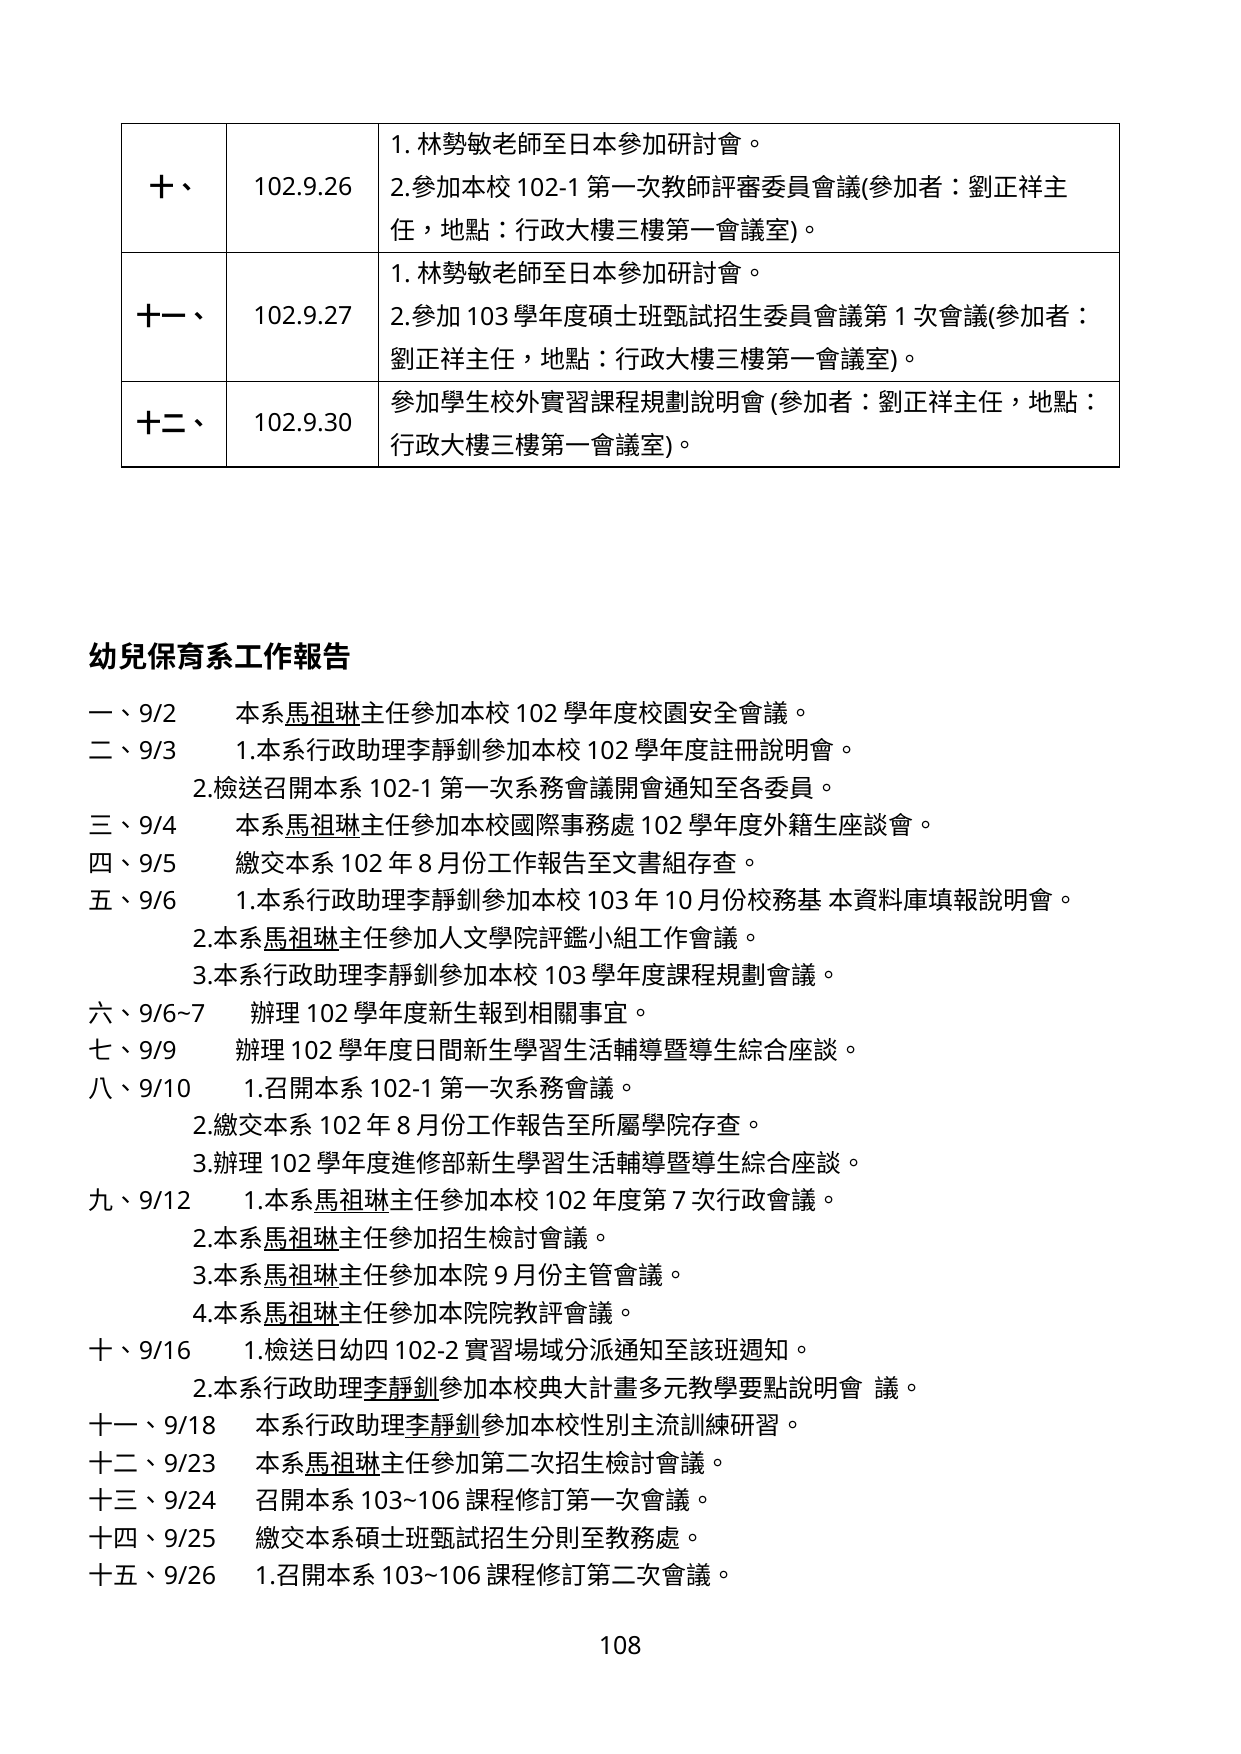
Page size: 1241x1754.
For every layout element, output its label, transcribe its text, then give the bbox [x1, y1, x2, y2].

table_cell 102.9.27 [227, 253, 378, 381]
text 2.本系馬祖琳主任參加人文學院評鑑小組工作會議。 [89, 917, 1152, 955]
text 十、9/16 1.檢送日幼四102-2實習場域分派通知至該班週知。 [89, 1330, 1152, 1367]
text 十三、9/24 召開本系103~106課程修訂第一次會議。 [89, 1480, 1152, 1517]
table_cell 十、 [122, 124, 226, 252]
text 六、9/6~7 辦理102學年度新生報到相關事宜。 [89, 992, 1152, 1030]
table_cell 十二、 [122, 382, 226, 466]
text 3.本系馬祖琳主任參加本院9月份主管會議。 [89, 1255, 1152, 1292]
text 2.檢送召開本系102-1第一次系務會議開會通知至各委員。 [89, 767, 1152, 805]
table_cell 1. 林勢敏老師至日本參加研討會。 2.參加本校102-1第一次教師評審委員會議(參加者：劉正祥主任，地點：行政大樓三樓第一會議室)。 [379, 124, 1119, 252]
text 十四、9/25 繳交本系碩士班甄試招生分則至教務處。 [89, 1517, 1152, 1555]
text 三、9/4 本系馬祖琳主任參加本校國際事務處102學年度外籍生座談會。 [89, 805, 1152, 842]
table_cell 102.9.26 [227, 124, 378, 252]
text 十二、9/23 本系馬祖琳主任參加第二次招生檢討會議。 [89, 1442, 1152, 1480]
table_cell 十一、 [122, 253, 226, 381]
text 九、9/12 1.本系馬祖琳主任參加本校102年度第7次行政會議。 [89, 1180, 1152, 1217]
text 四、9/5 繳交本系102年8月份工作報告至文書組存查。 [89, 842, 1152, 880]
text 十一、9/18 本系行政助理李靜釧參加本校性別主流訓練研習。 [89, 1405, 1152, 1442]
text 3.辦理102學年度進修部新生學習生活輔導暨導生綜合座談。 [89, 1142, 1152, 1180]
table_cell 1. 林勢敏老師至日本參加研討會。 2.參加103學年度碩士班甄試招生委員會議第1次會議(參加者：劉正祥主任，地點：行政大樓三樓第一會議室)。 [379, 253, 1119, 381]
text 幼兒保育系工作報告 [89, 617, 1152, 692]
text 八、9/10 1.召開本系102-1第一次系務會議。 [89, 1067, 1152, 1105]
text 七、9/9 辦理102學年度日間新生學習生活輔導暨導生綜合座談。 [89, 1030, 1152, 1067]
table_cell 102.9.30 [227, 382, 378, 466]
text 十五、9/26 1.召開本系103~106課程修訂第二次會議。 [89, 1555, 1152, 1592]
text 一、9/2 本系馬祖琳主任參加本校102學年度校園安全會議。 [89, 692, 1152, 730]
text 2.本系馬祖琳主任參加招生檢討會議。 [89, 1217, 1152, 1255]
text 3.本系行政助理李靜釧參加本校103學年度課程規劃會議。 [89, 955, 1152, 992]
text 2.繳交本系102年8月份工作報告至所屬學院存查。 [89, 1105, 1152, 1142]
text 2.本系行政助理李靜釧參加本校典大計畫多元教學要點說明會 議。 [89, 1367, 1152, 1405]
text 五、9/6 1.本系行政助理李靜釧參加本校103年10月份校務基 本資料庫填報說明會。 [89, 880, 1152, 917]
table_cell 參加學生校外實習課程規劃說明會 (參加者：劉正祥主任，地點：行政大樓三樓第一會議室)。 [379, 382, 1119, 466]
text 4.本系馬祖琳主任參加本院院教評會議。 [89, 1292, 1152, 1330]
text 二、9/3 1.本系行政助理李靜釧參加本校102學年度註冊說明會。 [89, 730, 1152, 767]
